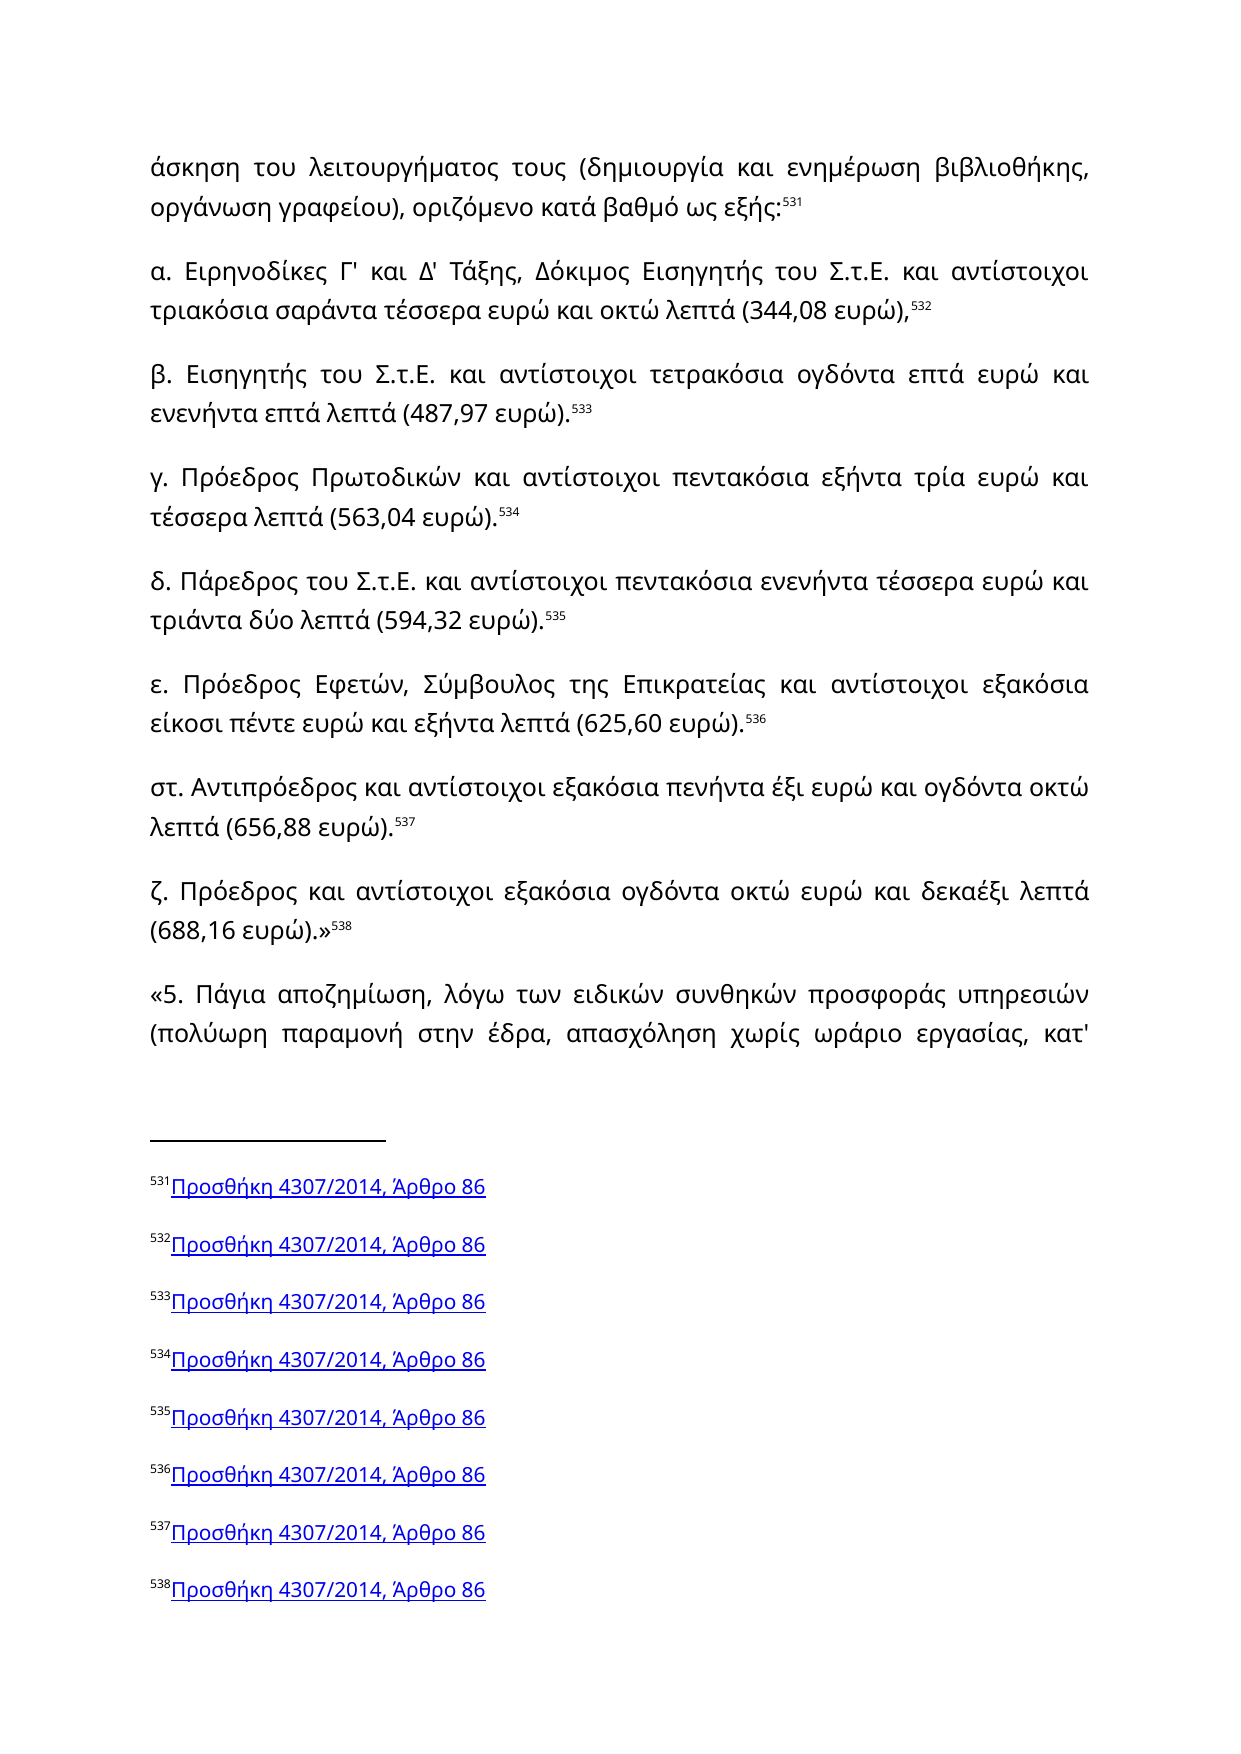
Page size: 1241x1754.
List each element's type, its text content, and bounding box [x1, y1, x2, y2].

text Προσθήκη 4307/2014, Άρθρο 86 [150, 1518, 1090, 1546]
text άσκηση του λειτουργήματος τους (δημιουργία και ενημέρωση βιβλιοθήκης, οργάνωση γραφείου), οριζόμενο κατά βαθμό ως εξής: [150, 150, 1090, 223]
text Προσθήκη 4307/2014, Άρθρο 86 [150, 1345, 1090, 1373]
text α. Ειρηνοδίκες Γ' και Δ' Τάξης, Δόκιμος Εισηγητής του Σ.τ.Ε. και αντίστοιχοι τριακόσια σαράντα τέσσερα ευρώ και οκτώ λεπτά (344,08 ευρώ), [150, 253, 1090, 327]
text στ. Αντιπρόεδρος και αντίστοιχοι εξακόσια πενήντα έξι ευρώ και ογδόντα οκτώ λεπτά (656,88 ευρώ). [150, 770, 1090, 843]
text Προσθήκη 4307/2014, Άρθρο 86 [150, 1230, 1090, 1258]
text ε. Πρόεδρος Εφετών, Σύμβουλος της Επικρατείας και αντίστοιχοι εξακόσια είκοσι πέντε ευρώ και εξήντα λεπτά (625,60 ευρώ). [150, 667, 1090, 740]
text Προσθήκη 4307/2014, Άρθρο 86 [150, 1172, 1090, 1201]
text γ. Πρόεδρος Πρωτοδικών και αντίστοιχοι πεντακόσια εξήντα τρία ευρώ και τέσσερα λεπτά (563,04 ευρώ). [150, 460, 1090, 533]
text Προσθήκη 4307/2014, Άρθρο 86 [150, 1287, 1090, 1316]
text β. Εισηγητής του Σ.τ.Ε. και αντίστοιχοι τετρακόσια ογδόντα επτά ευρώ και ενενήντα επτά λεπτά (487,97 ευρώ). [150, 357, 1090, 430]
text ζ. Πρόεδρος και αντίστοιχοι εξακόσια ογδόντα οκτώ ευρώ και δεκαέξι λεπτά (688,16 ευρώ).» [150, 873, 1090, 947]
text Προσθήκη 4307/2014, Άρθρο 86 [150, 1403, 1090, 1431]
text Προσθήκη 4307/2014, Άρθρο 86 [150, 1576, 1090, 1604]
text «5. Πάγια αποζημίωση, λόγω των ειδικών συνθηκών προσφοράς υπηρεσιών (πολύωρη παραμονή στην έδρα, απασχόληση χωρίς ωράριο εργασίας, κατ' [150, 977, 1090, 1050]
text Προσθήκη 4307/2014, Άρθρο 86 [150, 1460, 1090, 1489]
text δ. Πάρεδρος του Σ.τ.Ε. και αντίστοιχοι πεντακόσια ενενήντα τέσσερα ευρώ και τριάντα δύο λεπτά (594,32 ευρώ). [150, 563, 1090, 637]
